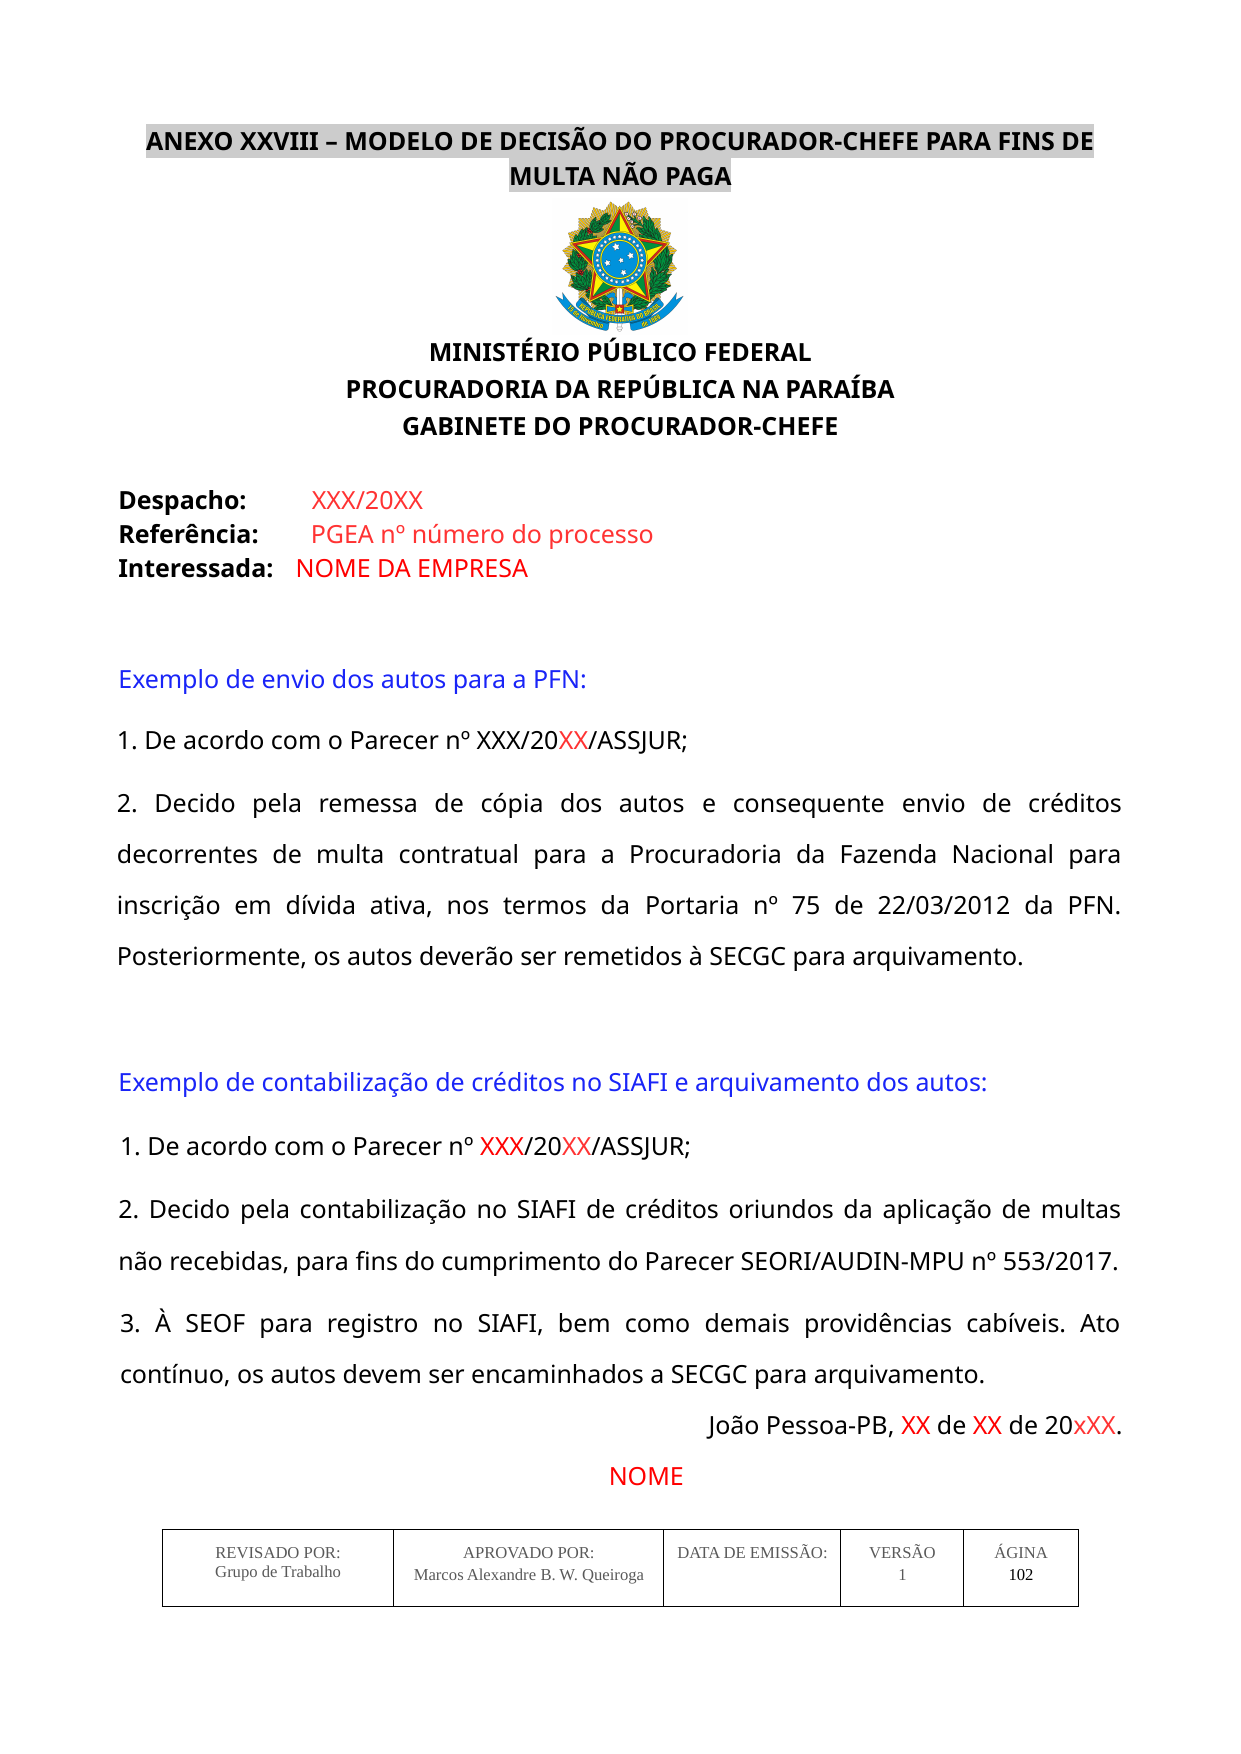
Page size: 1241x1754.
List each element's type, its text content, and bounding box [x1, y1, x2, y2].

text MINISTÉRIO PÚBLICO FEDERAL [118, 335, 1122, 369]
text Referência: PGEA nº número do processo [118, 517, 1122, 551]
list 2. Decido pela remessa de cópia dos autos e consequente envio de créditos decorrentes de multa contratual para a Procuradoria da Fazenda Nacional para inscrição em dívida ativa, nos termos da Portaria nº 75 de 22/03/2012 da PFN. Posteriormente, os autos deverão ser remetidos à SECGC para arquivamento. [117, 786, 1122, 973]
list 3. À SEOF para registro no SIAFI, bem como demais providências cabíveis. Ato contínuo, os autos devem ser encaminhados a SECGC para arquivamento. [120, 1306, 1122, 1391]
text Interessada: NOME DA EMPRESA [118, 551, 1122, 585]
text João Pessoa-PB, XX de XX de 20xXX. [120, 1408, 1122, 1442]
text Despacho: XXX/20XX [118, 483, 1122, 517]
text PROCURADORIA DA REPÚBLICA NA PARAÍBA [118, 372, 1122, 406]
text 2. Decido pela contabilização no SIAFI de créditos oriundos da aplicação de multas não recebidas, para fins do cumprimento do Parecer SEORI/AUDIN-MPU nº 553/2017. [118, 1192, 1122, 1277]
text NOME [177, 1459, 1122, 1493]
text Exemplo de envio dos autos para a PFN: [118, 661, 1122, 695]
subtitle ANEXO XXVIII – MODELO DE DECISÃO DO PROCURADOR-CHEFE PARA FINS DE MULTA NÃO PAGA [118, 124, 1122, 192]
list 1. De acordo com o Parecer nº XXX/20XX/ASSJUR; [120, 1128, 1122, 1163]
text GABINETE DO PROCURADOR-CHEFE [118, 409, 1122, 443]
text Exemplo de contabilização de créditos no SIAFI e arquivamento dos autos: [118, 1065, 1122, 1099]
list 1. De acordo com o Parecer nº XXX/20XX/ASSJUR; [117, 723, 1122, 757]
